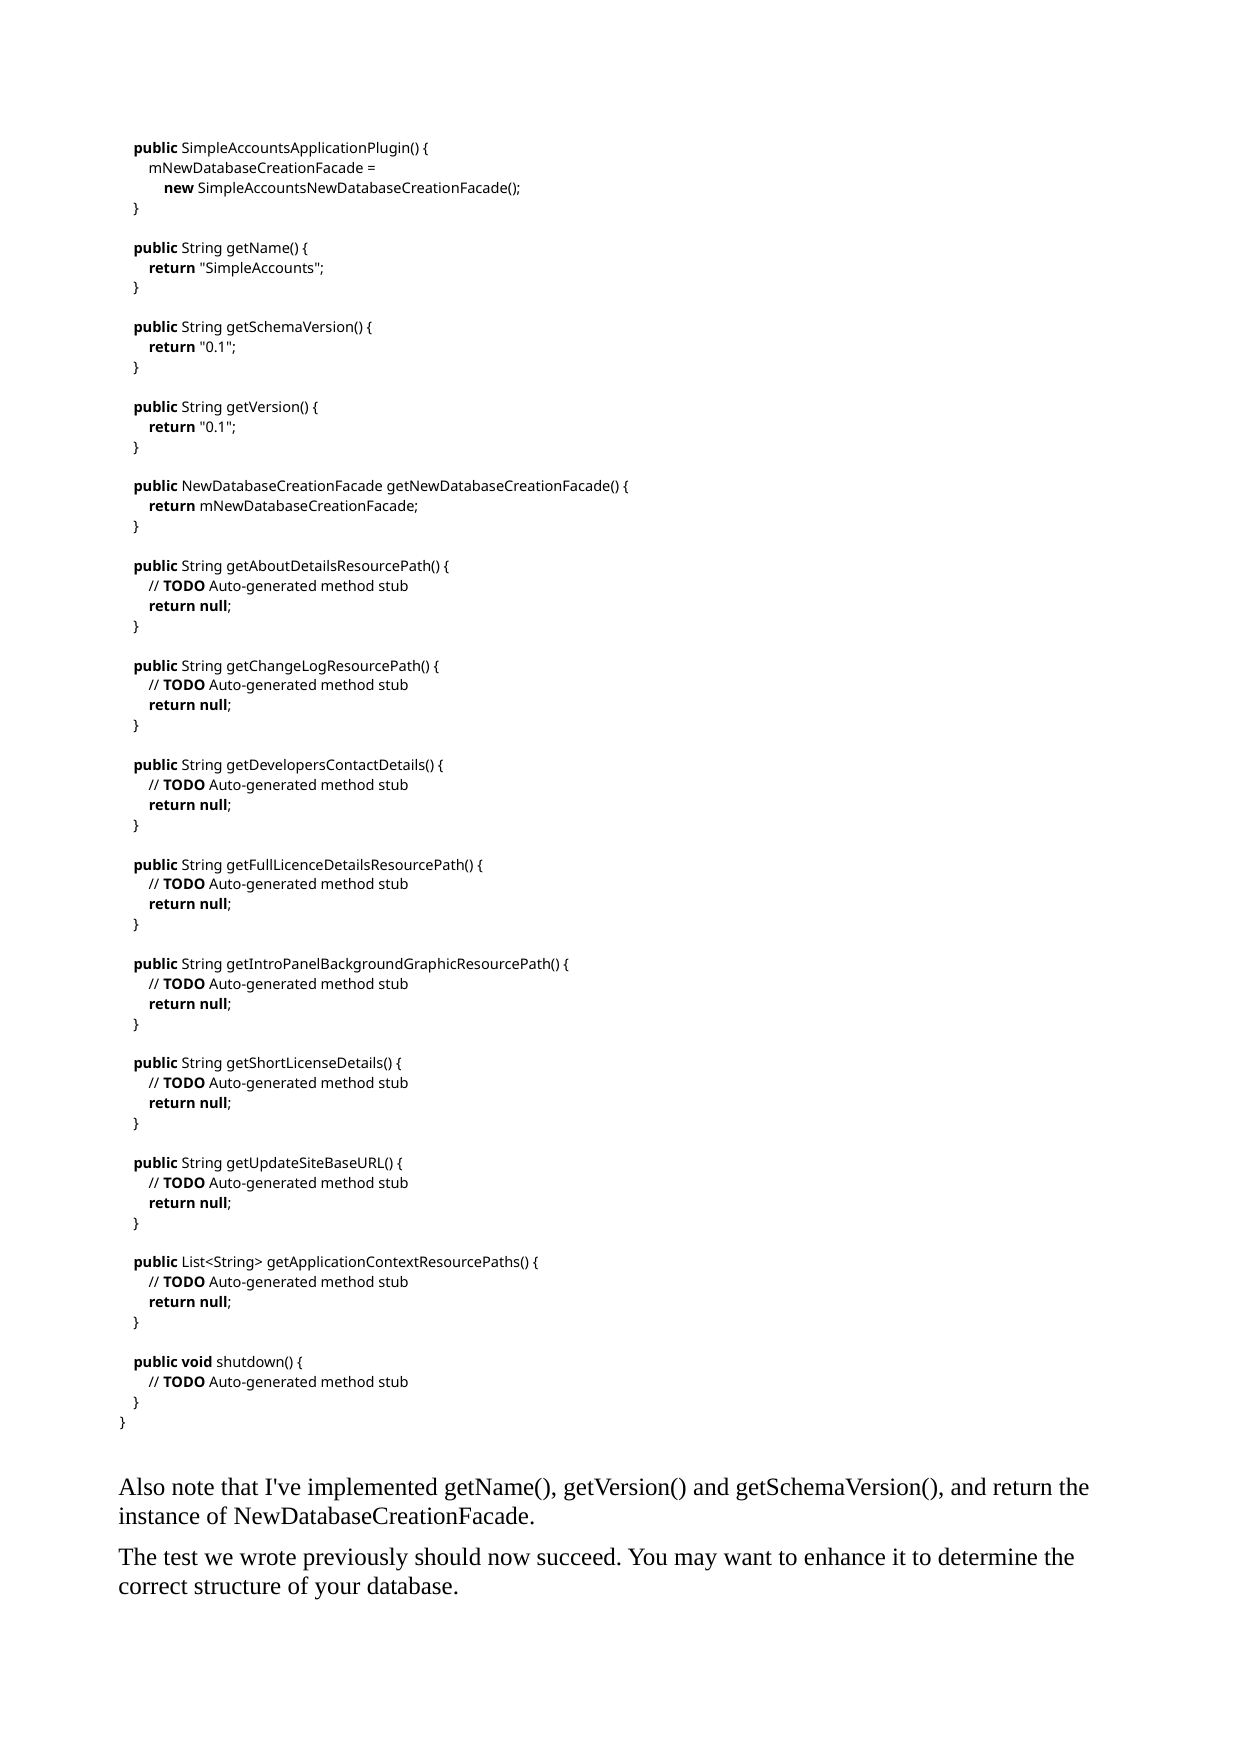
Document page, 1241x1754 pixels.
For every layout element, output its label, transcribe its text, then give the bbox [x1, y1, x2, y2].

text Also note that I've implemented getName(), getVersion() and getSchemaVersion(), and return the instance of NewDatabaseCreationFacade. [118, 1472, 1122, 1530]
text public String getDevelopersContactDetails() { [118, 755, 1122, 775]
text } [118, 1411, 1122, 1431]
text return null; [118, 1192, 1122, 1212]
text } [118, 1013, 1122, 1033]
text public String getAboutDetailsResourcePath() { [118, 556, 1122, 576]
text } [118, 715, 1122, 735]
text public SimpleAccountsApplicationPlugin() { [118, 138, 1122, 158]
text // TODO Auto-generated method stub [118, 1073, 1122, 1093]
text return "SimpleAccounts"; [118, 257, 1122, 277]
text // TODO Auto-generated method stub [118, 974, 1122, 993]
text return "0.1"; [118, 417, 1122, 436]
text } [118, 914, 1122, 934]
text } [118, 616, 1122, 635]
text // TODO Auto-generated method stub [118, 576, 1122, 596]
text return null; [118, 794, 1122, 814]
text public void shutdown() { [118, 1352, 1122, 1372]
text The test we wrote previously should now succeed. You may want to enhance it to determine the correct structure of your database. [118, 1542, 1122, 1600]
text // TODO Auto-generated method stub [118, 874, 1122, 894]
text public String getVersion() { [118, 397, 1122, 417]
text return mNewDatabaseCreationFacade; [118, 496, 1122, 516]
text public String getUpdateSiteBaseURL() { [118, 1153, 1122, 1173]
text } [118, 357, 1122, 377]
text } [118, 1312, 1122, 1332]
text return null; [118, 894, 1122, 914]
text public List<String> getApplicationContextResourcePaths() { [118, 1252, 1122, 1272]
text public NewDatabaseCreationFacade getNewDatabaseCreationFacade() { [118, 476, 1122, 496]
text } [118, 516, 1122, 536]
text public String getIntroPanelBackgroundGraphicResourcePath() { [118, 954, 1122, 974]
text return null; [118, 993, 1122, 1013]
text // TODO Auto-generated method stub [118, 775, 1122, 794]
text // TODO Auto-generated method stub [118, 1173, 1122, 1192]
text // TODO Auto-generated method stub [118, 1372, 1122, 1391]
text } [118, 1212, 1122, 1232]
text } [118, 814, 1122, 834]
text new SimpleAccountsNewDatabaseCreationFacade(); [118, 178, 1122, 198]
text public String getSchemaVersion() { [118, 317, 1122, 337]
text // TODO Auto-generated method stub [118, 675, 1122, 695]
text return null; [118, 596, 1122, 616]
text } [118, 277, 1122, 297]
text return null; [118, 1292, 1122, 1312]
text public String getChangeLogResourcePath() { [118, 655, 1122, 675]
text // TODO Auto-generated method stub [118, 1272, 1122, 1292]
text public String getFullLicenceDetailsResourcePath() { [118, 854, 1122, 874]
text return "0.1"; [118, 337, 1122, 357]
text } [118, 436, 1122, 456]
text } [118, 1391, 1122, 1411]
text } [118, 1113, 1122, 1133]
text } [118, 198, 1122, 218]
text public String getShortLicenseDetails() { [118, 1053, 1122, 1073]
text mNewDatabaseCreationFacade = [118, 158, 1122, 178]
text return null; [118, 1093, 1122, 1113]
text return null; [118, 695, 1122, 715]
text public String getName() { [118, 237, 1122, 257]
